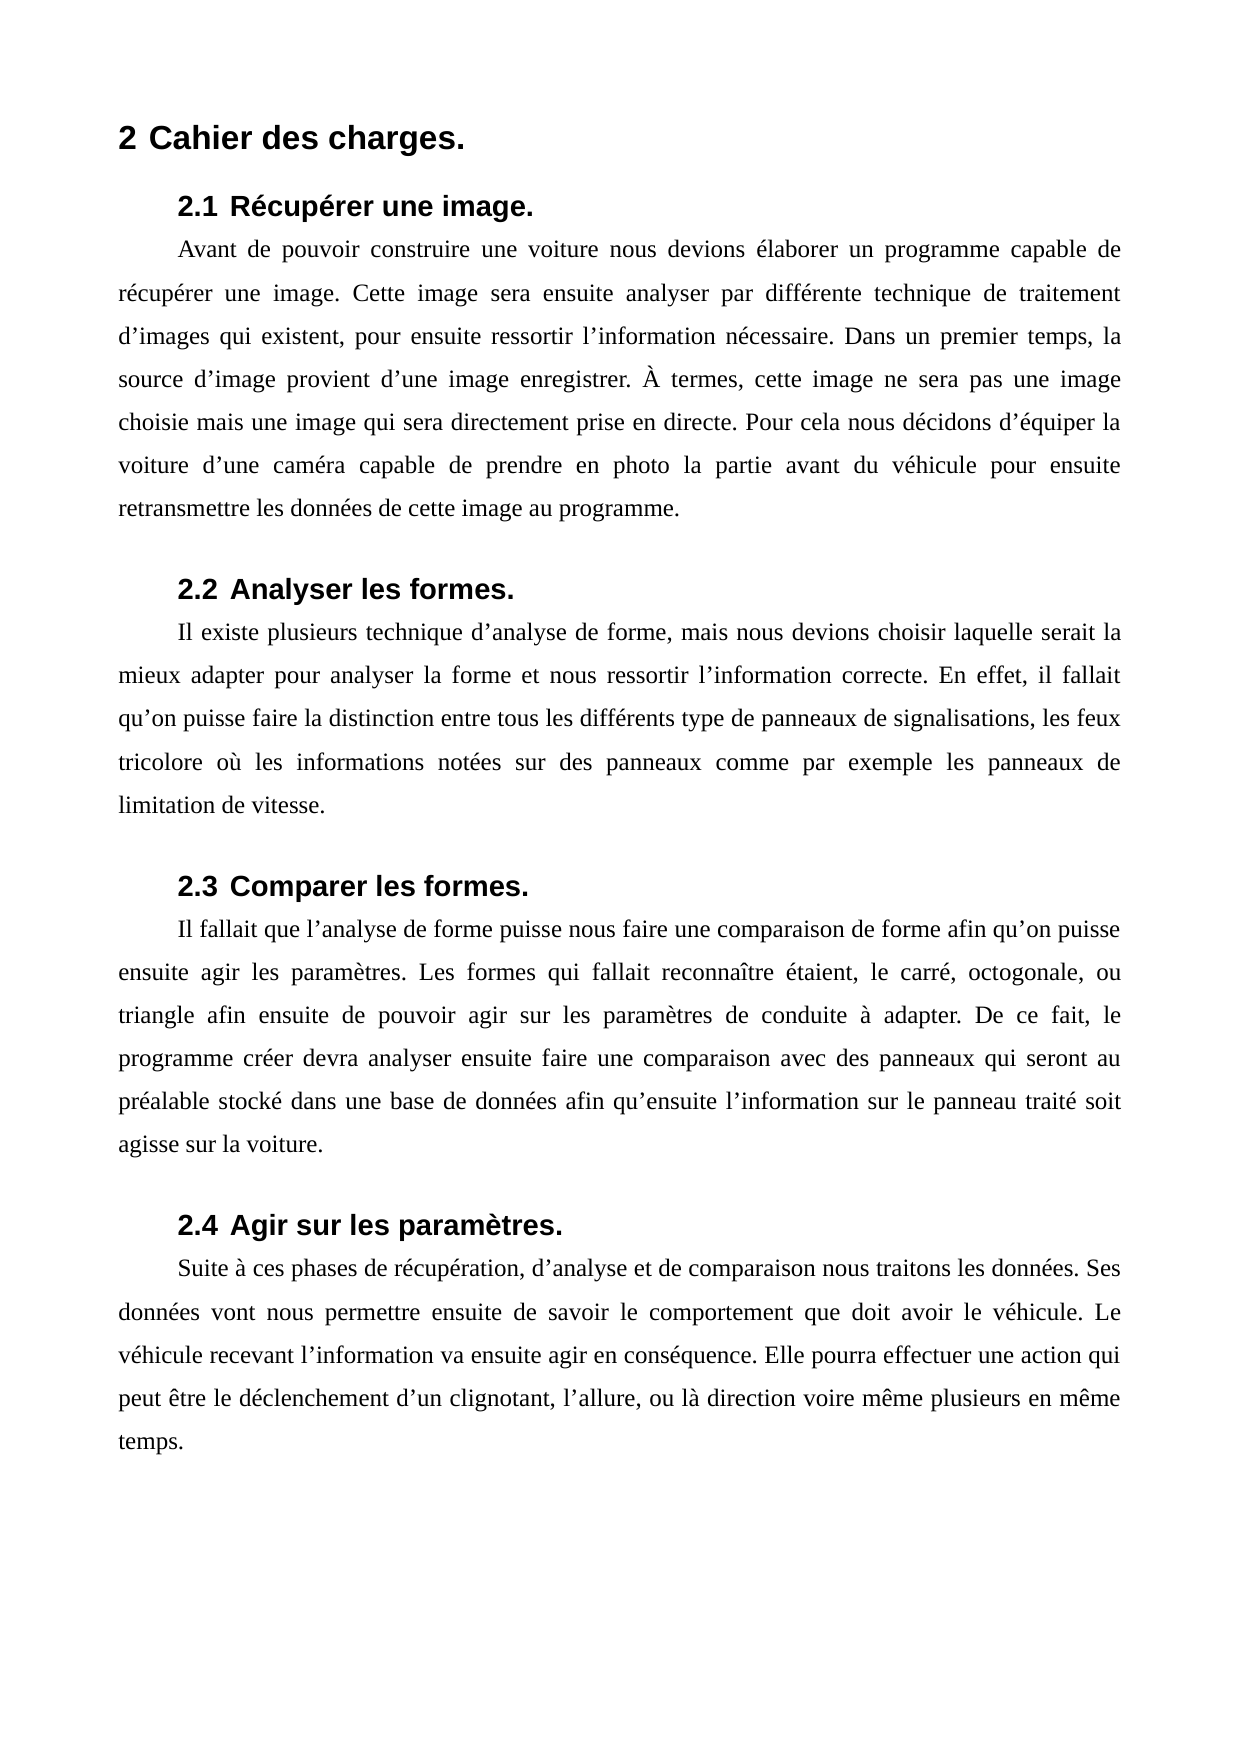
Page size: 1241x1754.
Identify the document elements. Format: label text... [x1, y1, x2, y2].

text Avant de pouvoir construire une voiture nous devions élaborer un programme capable de récupérer une image. Cette image sera ensuite analyser par différente technique de traitement d’images qui existent, pour ensuite ressortir l’information nécessaire. Dans un premier temps, la source d’image provient d’une image enregistrer. À termes, cette image ne sera pas une image choisie mais une image qui sera directement prise en directe. Pour cela nous décidons d’équiper la voiture d’une caméra capable de prendre en photo la partie avant du véhicule pour ensuite retransmettre les données de cette image au programme. [118, 234, 1122, 522]
subtitle Cahier des charges. [118, 118, 1122, 157]
subtitle Analyser les formes. [118, 572, 1122, 606]
subtitle Récupérer une image. [118, 189, 1122, 223]
text Il fallait que l’analyse de forme puisse nous faire une comparaison de forme afin qu’on puisse ensuite agir les paramètres. Les formes qui fallait reconnaître étaient, le carré, octogonale, ou triangle afin ensuite de pouvoir agir sur les paramètres de conduite à adapter. De ce fait, le programme créer devra analyser ensuite faire une comparaison avec des panneaux qui seront au préalable stocké dans une base de données afin qu’ensuite l’information sur le panneau traité soit agisse sur la voiture. [118, 914, 1122, 1158]
text Il existe plusieurs technique d’analyse de forme, mais nous devions choisir laquelle serait la mieux adapter pour analyser la forme et nous ressortir l’information correcte. En effet, il fallait qu’on puisse faire la distinction entre tous les différents type de panneaux de signalisations, les feux tricolore où les informations notées sur des panneaux comme par exemple les panneaux de limitation de vitesse. [118, 617, 1122, 818]
subtitle Comparer les formes. [118, 868, 1122, 902]
text Suite à ces phases de récupération, d’analyse et de comparaison nous traitons les données. Ses données vont nous permettre ensuite de savoir le comportement que doit avoir le véhicule. Le véhicule recevant l’information va ensuite agir en conséquence. Elle pourra effectuer une action qui peut être le déclenchement d’un clignotant, l’allure, ou là direction voire même plusieurs en même temps. [118, 1253, 1122, 1455]
subtitle Agir sur les paramètres. [118, 1208, 1122, 1242]
